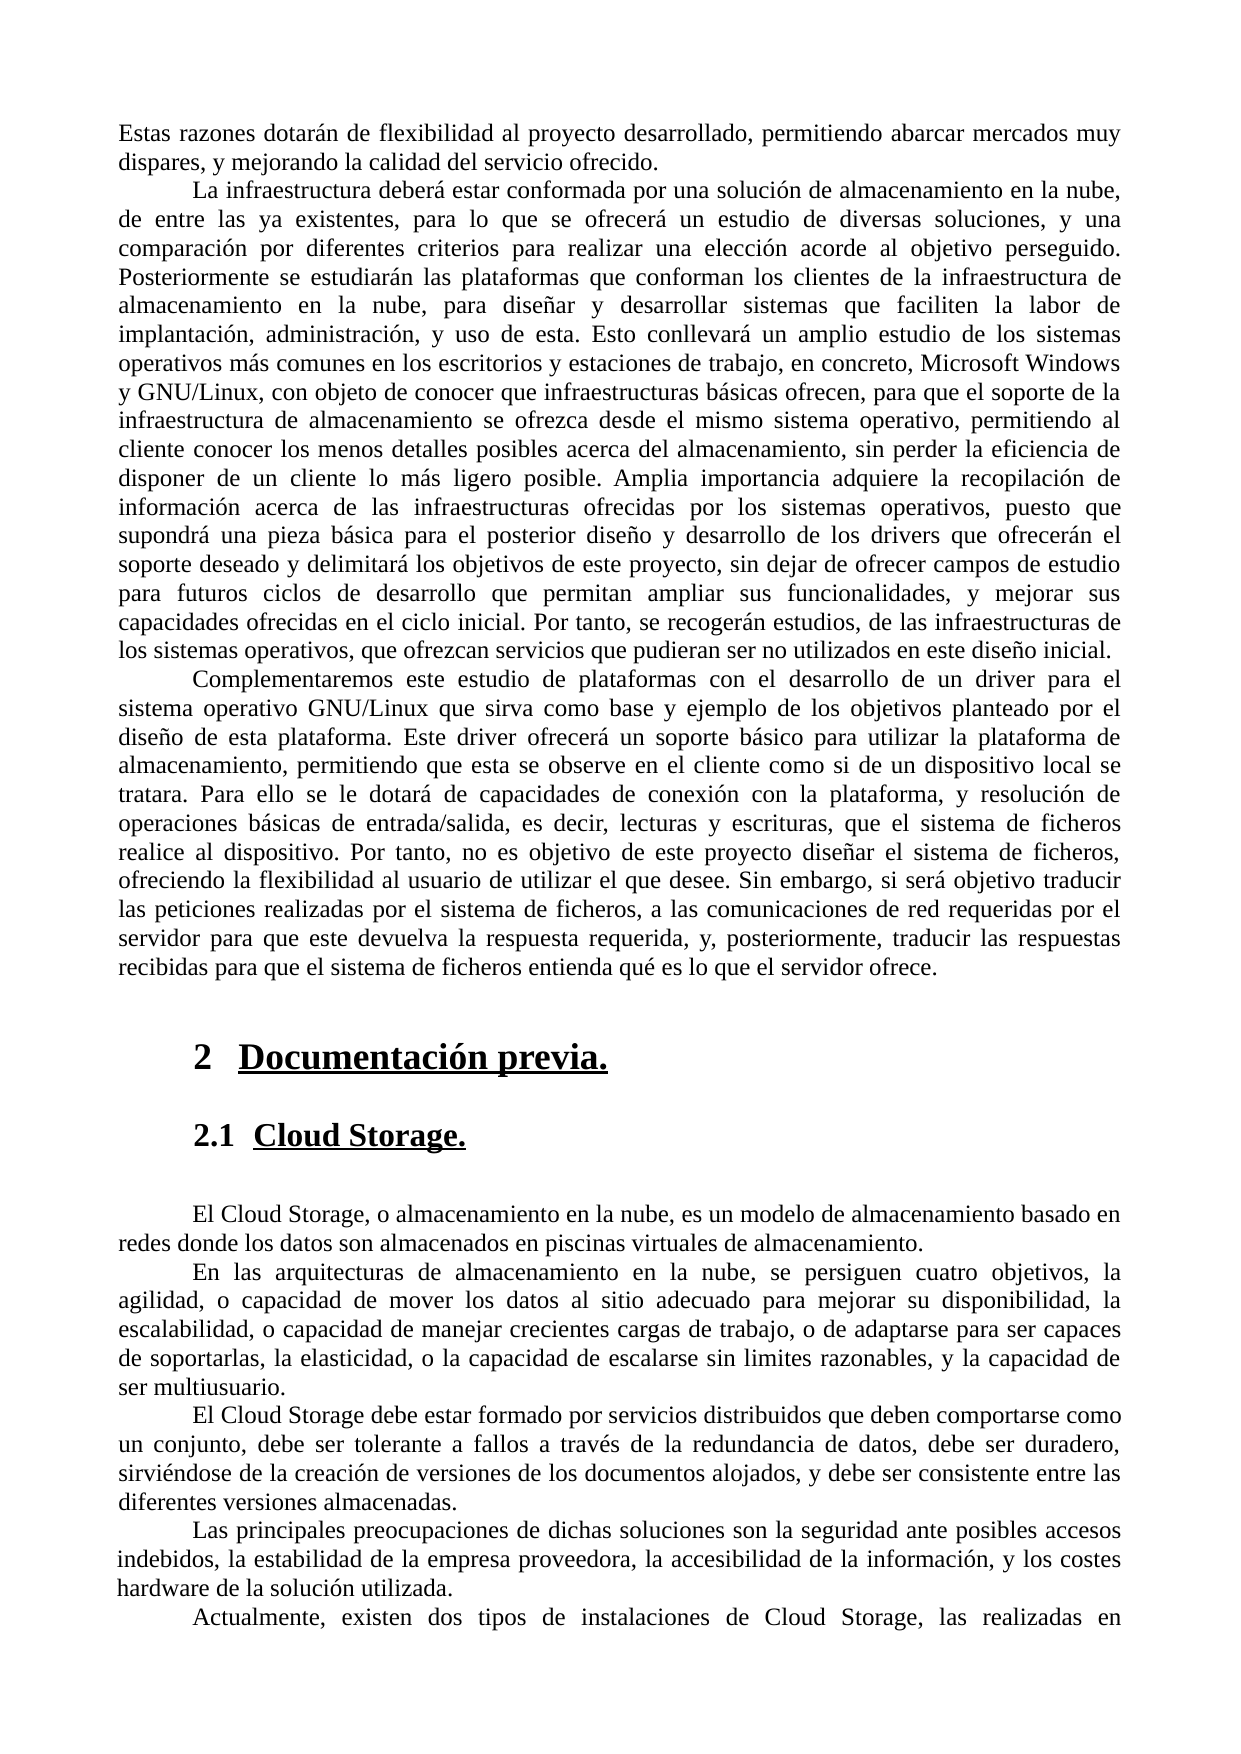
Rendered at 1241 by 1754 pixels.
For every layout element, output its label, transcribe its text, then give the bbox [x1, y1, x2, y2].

text Estas razones dotarán de flexibilidad al proyecto desarrollado, permitiendo abarcar mercados muy dispares, y mejorando la calidad del servicio ofrecido. [118, 118, 1122, 176]
text En las arquitecturas de almacenamiento en la nube, se persiguen cuatro objetivos, la agilidad, o capacidad de mover los datos al sitio adecuado para mejorar su disponibilidad, la escalabilidad, o capacidad de manejar crecientes cargas de trabajo, o de adaptarse para ser capaces de soportarlas, la elasticidad, o la capacidad de escalarse sin limites razonables, y la capacidad de ser multiusuario. [118, 1257, 1122, 1401]
subtitle Documentación previa. [193, 1034, 1122, 1077]
text Complementaremos este estudio de plataformas con el desarrollo de un driver para el sistema operativo GNU/Linux que sirva como base y ejemplo de los objetivos planteado por el diseño de esta plataforma. Este driver ofrecerá un soporte básico para utilizar la plataforma de almacenamiento, permitiendo que esta se observe en el cliente como si de un dispositivo local se tratara. Para ello se le dotará de capacidades de conexión con la plataforma, y resolución de operaciones básicas de entrada/salida, es decir, lecturas y escrituras, que el sistema de ficheros realice al dispositivo. Por tanto, no es objetivo de este proyecto diseñar el sistema de ficheros, ofreciendo la flexibilidad al usuario de utilizar el que desee. Sin embargo, si será objetivo traducir las peticiones realizadas por el sistema de ficheros, a las comunicaciones de red requeridas por el servidor para que este devuelva la respuesta requerida, y, posteriormente, traducir las respuestas recibidas para que el sistema de ficheros entienda qué es lo que el servidor ofrece. [118, 664, 1122, 981]
text Actualmente, existen dos tipos de instalaciones de Cloud Storage, las realizadas en [118, 1602, 1122, 1631]
text La infraestructura deberá estar conformada por una solución de almacenamiento en la nube, de entre las ya existentes, para lo que se ofrecerá un estudio de diversas soluciones, y una comparación por diferentes criterios para realizar una elección acorde al objetivo perseguido. Posteriormente se estudiarán las plataformas que conforman los clientes de la infraestructura de almacenamiento en la nube, para diseñar y desarrollar sistemas que faciliten la labor de implantación, administración, y uso de esta. Esto conllevará un amplio estudio de los sistemas operativos más comunes en los escritorios y estaciones de trabajo, en concreto, Microsoft Windows y GNU/Linux, con objeto de conocer que infraestructuras básicas ofrecen, para que el soporte de la infraestructura de almacenamiento se ofrezca desde el mismo sistema operativo, permitiendo al cliente conocer los menos detalles posibles acerca del almacenamiento, sin perder la eficiencia de disponer de un cliente lo más ligero posible. Amplia importancia adquiere la recopilación de información acerca de las infraestructuras ofrecidas por los sistemas operativos, puesto que supondrá una pieza básica para el posterior diseño y desarrollo de los drivers que ofrecerán el soporte deseado y delimitará los objetivos de este proyecto, sin dejar de ofrecer campos de estudio para futuros ciclos de desarrollo que permitan ampliar sus funcionalidades, y mejorar sus capacidades ofrecidas en el ciclo inicial. Por tanto, se recogerán estudios, de las infraestructuras de los sistemas operativos, que ofrezcan servicios que pudieran ser no utilizados en este diseño inicial. [118, 176, 1122, 664]
subtitle Cloud Storage. [193, 1115, 1122, 1153]
text El Cloud Storage, o almacenamiento en la nube, es un modelo de almacenamiento basado en redes donde los datos son almacenados en piscinas virtuales de almacenamiento. [118, 1199, 1122, 1257]
text El Cloud Storage debe estar formado por servicios distribuidos que deben comportarse como un conjunto, debe ser tolerante a fallos a través de la redundancia de datos, debe ser duradero, sirviéndose de la creación de versiones de los documentos alojados, y debe ser consistente entre las diferentes versiones almacenadas. [118, 1401, 1122, 1516]
text Las principales preocupaciones de dichas soluciones son la seguridad ante posibles accesos indebidos, la estabilidad de la empresa proveedora, la accesibilidad de la información, y los costes hardware de la solución utilizada. [117, 1516, 1122, 1602]
